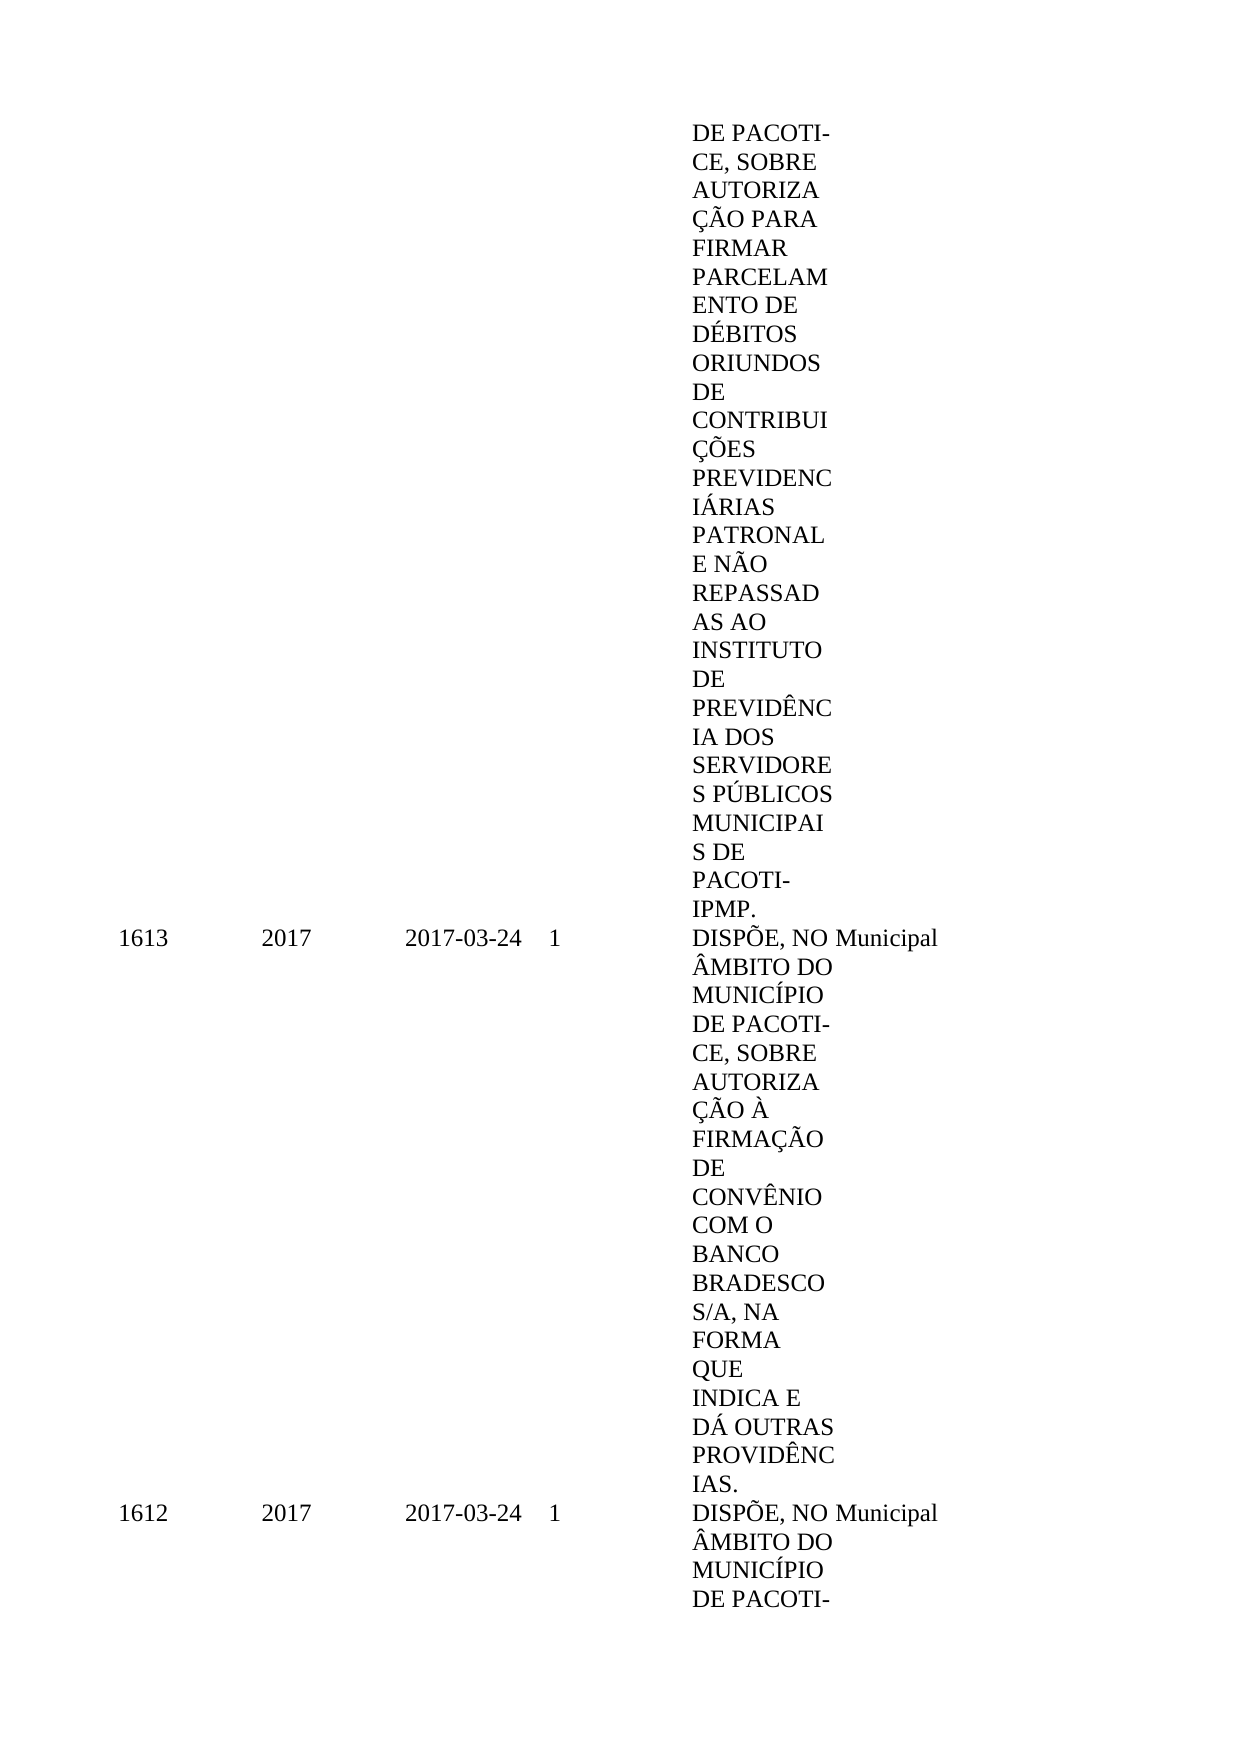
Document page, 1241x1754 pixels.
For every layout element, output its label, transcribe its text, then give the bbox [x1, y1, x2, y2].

table_cell [118, 118, 261, 923]
table_cell DISPÕE, NO ÂMBITO DO MUNICÍPIO DE PACOTI- [692, 1498, 835, 1613]
table_cell [548, 118, 692, 923]
table_cell [261, 118, 405, 923]
table_cell [979, 1498, 1122, 1613]
table_cell 1612 [118, 1498, 261, 1613]
table_cell DE PACOTI-CE, SOBRE AUTORIZAÇÃO PARA FIRMAR PARCELAMENTO DE DÉBITOS ORIUNDOS DE CONTRIBUIÇÕES PREVIDENCIÁRIAS PATRONAL E NÃO REPASSADAS AO INSTITUTO DE PREVIDÊNCIA DOS SERVIDORES PÚBLICOS MUNICIPAIS DE PACOTI-IPMP. [692, 118, 835, 923]
table_cell [979, 923, 1122, 1498]
table_cell Municipal [835, 923, 979, 1498]
table_cell 1 [548, 923, 692, 1498]
table_cell 2017-03-24 [405, 1498, 548, 1613]
table_cell [835, 118, 979, 923]
table_cell Municipal [835, 1498, 979, 1613]
table_cell 1613 [118, 923, 261, 1498]
table_cell 2017 [261, 1498, 405, 1613]
table_cell [405, 118, 548, 923]
table_cell 2017-03-24 [405, 923, 548, 1498]
table_cell 1 [548, 1498, 692, 1613]
table_cell DISPÕE, NO ÂMBITO DO MUNICÍPIO DE PACOTI-CE, SOBRE AUTORIZAÇÃO À FIRMAÇÃO DE CONVÊNIO COM O BANCO BRADESCO S/A, NA FORMA QUE INDICA E DÁ OUTRAS PROVIDÊNCIAS. [692, 923, 835, 1498]
table_cell [979, 118, 1122, 923]
table_cell 2017 [261, 923, 405, 1498]
